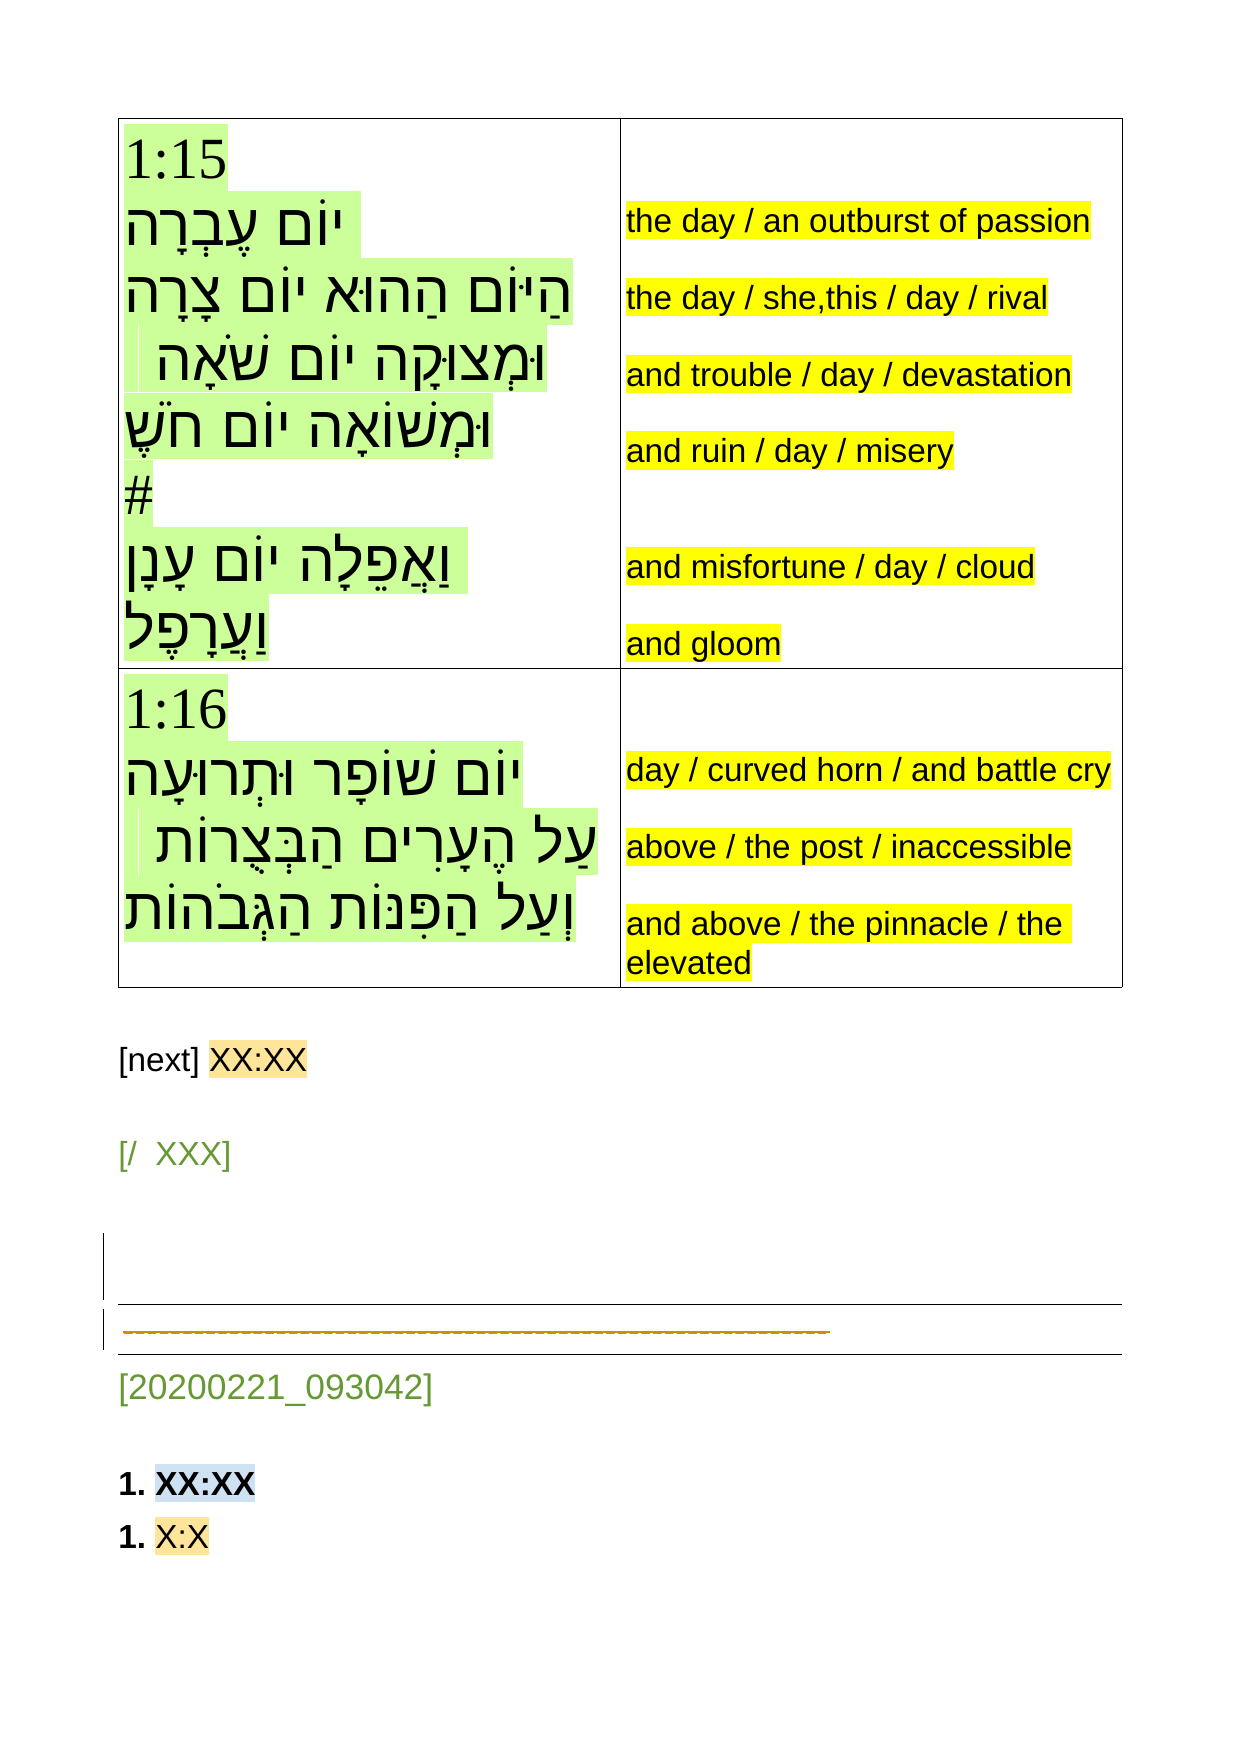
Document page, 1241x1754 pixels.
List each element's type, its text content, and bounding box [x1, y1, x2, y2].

text 1. X:X [118, 1517, 1122, 1555]
table_cell 1:15 יוֹם עֶבְרָה הַיּוֹם הַהוּא יוֹם צָרָה וּמְצוּקָה יוֹם שֹׁאָה וּמְשׁוֹאָה יוֹם חֹשֶׁ # וַאֲפֵלָה יוֹם עָנָן וַעֲרָפֶל [119, 119, 620, 668]
text 1. XX:XX [118, 1464, 1122, 1502]
text [next] XX:XX [118, 1040, 1122, 1078]
table_cell 1:16 יוֹם שׁוֹפָר וּתְרוּעָה עַל הֶעָרִים הַבְּצֻרוֹת וְעַל הַפִּנּוֹת הַגְּבֹהוֹת [119, 669, 620, 987]
text [20200221_093042] [118, 1367, 1122, 1407]
table_cell the day / an outburst of passion the day / she,this / day / rival and trouble / day / devastation and ruin / day / misery and misfortune / day / cloud and gloom [621, 119, 1122, 668]
table_cell day / curved horn / and battle cry above / the post / inaccessible and above / the pinnacle / the elevated [621, 669, 1122, 987]
text [/ XXX] [118, 1134, 1122, 1173]
